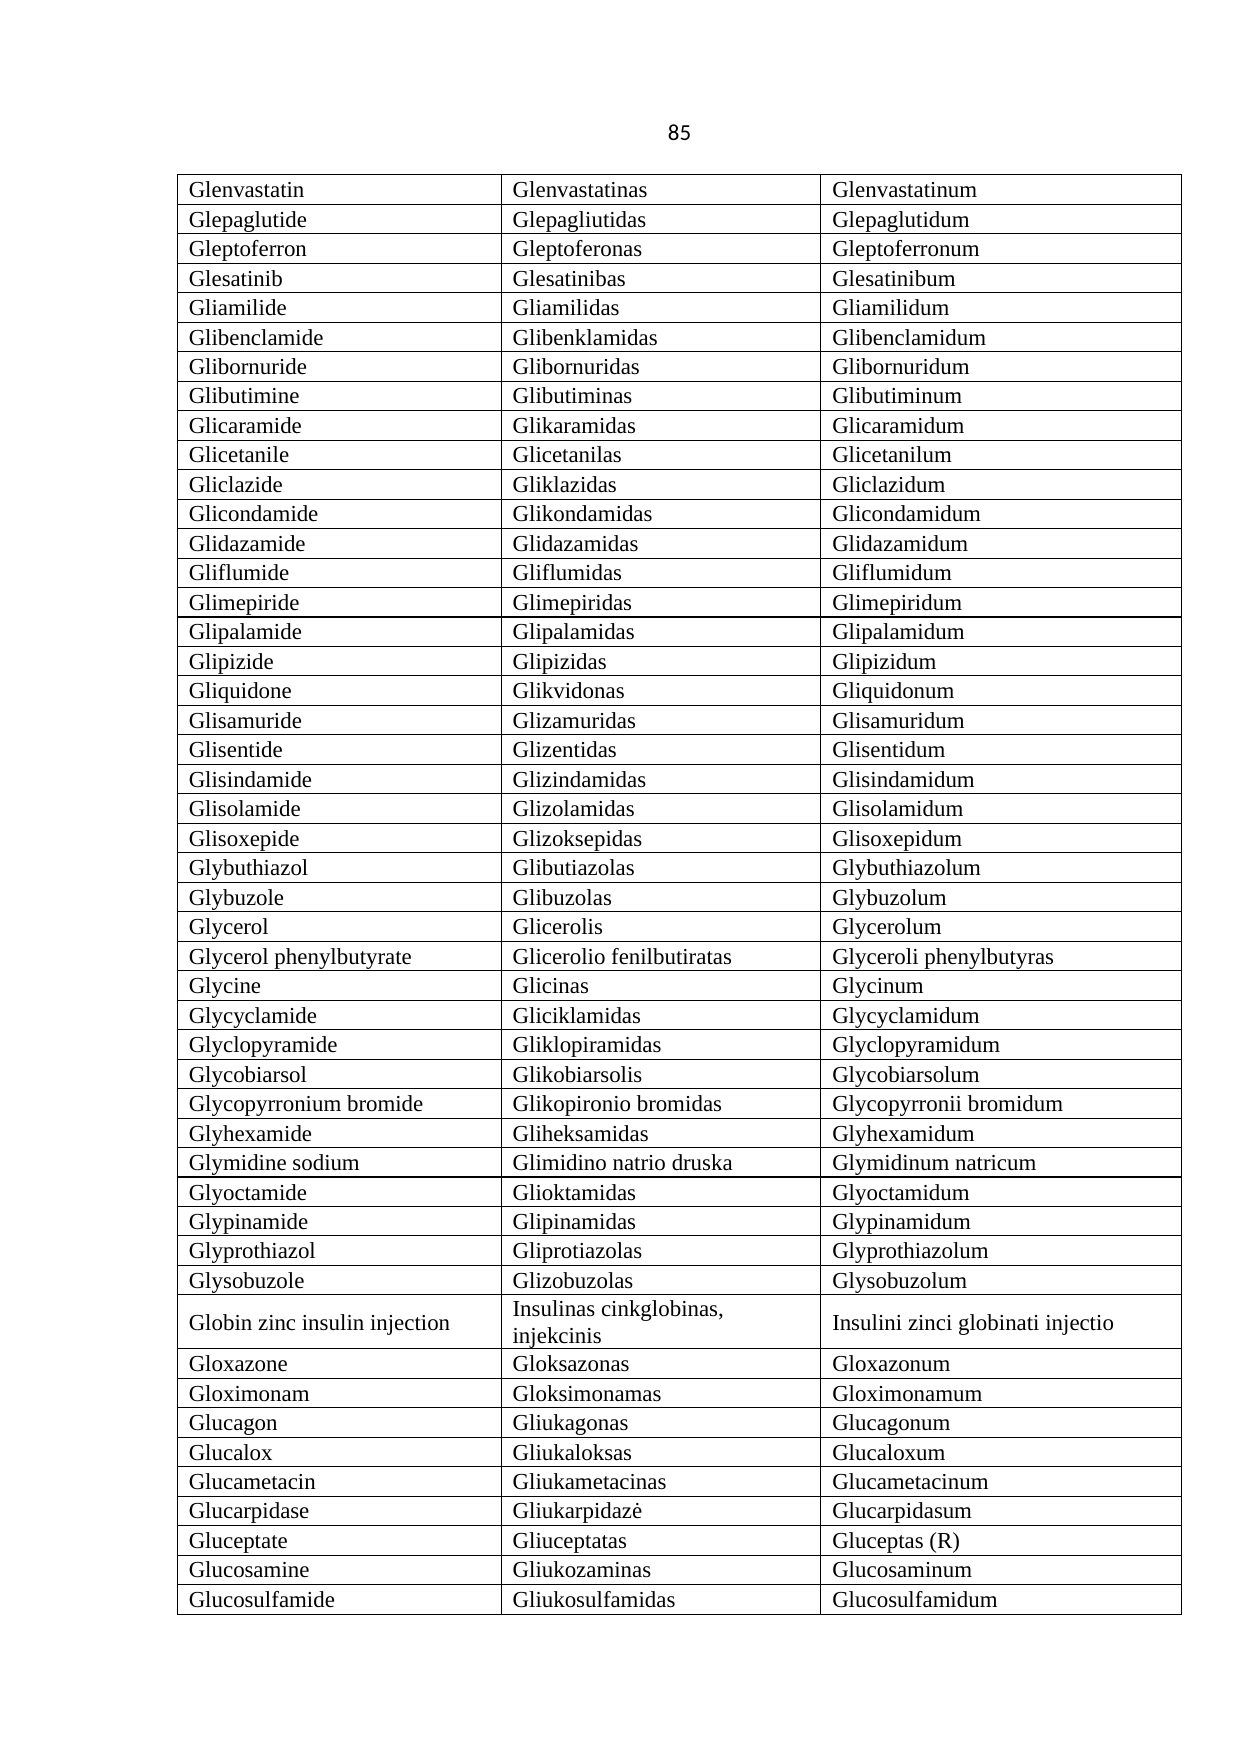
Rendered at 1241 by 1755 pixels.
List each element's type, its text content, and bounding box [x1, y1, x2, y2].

table_cell Glenvastatinum [821, 175, 1181, 204]
table_cell Glisolamidum [821, 794, 1181, 823]
table_cell Glibenklamidas [502, 323, 820, 351]
table_cell Glizindamidas [502, 765, 820, 793]
table_cell Glepaglutide [178, 205, 501, 233]
table_cell Glisolamide [178, 794, 501, 823]
table_cell Glycyclamide [178, 1001, 501, 1029]
table_cell Glioktamidas [502, 1178, 820, 1206]
table_cell Glycerol phenylbutyrate [178, 942, 501, 970]
table_cell Glybuzolum [821, 883, 1181, 911]
table_cell Glisoxepide [178, 824, 501, 852]
table_cell Glycinum [821, 971, 1181, 999]
table_cell Glyhexamidum [821, 1119, 1181, 1147]
table_cell Glipizide [178, 647, 501, 675]
table_cell Glipizidas [502, 647, 820, 675]
table_cell Glikondamidas [502, 500, 820, 528]
table_cell Glycine [178, 971, 501, 999]
table_cell Glysobuzole [178, 1266, 501, 1294]
table_cell Glenvastatin [178, 175, 501, 204]
table_cell Gluceptas (R) [821, 1526, 1181, 1554]
table_cell Glucosulfamidum [821, 1585, 1181, 1613]
table_cell Glibornuridum [821, 352, 1181, 381]
table_cell Glybuzole [178, 883, 501, 911]
table_cell Gliklazidas [502, 470, 820, 498]
table_cell Glibutiminum [821, 382, 1181, 410]
table_cell Glisamuridum [821, 706, 1181, 734]
table_cell Glicinas [502, 971, 820, 999]
table_cell Gliflumide [178, 559, 501, 587]
table_cell Glepaglutidum [821, 205, 1181, 233]
table_cell Glyhexamide [178, 1119, 501, 1147]
table_cell Glicaramide [178, 411, 501, 439]
table_cell Gliciklamidas [502, 1001, 820, 1029]
table_cell Glucametacinum [821, 1467, 1181, 1496]
table_cell Gliclazide [178, 470, 501, 498]
table_cell Glibenclamidum [821, 323, 1181, 351]
table_cell Glicetanilum [821, 441, 1181, 469]
table_cell Glidazamide [178, 529, 501, 557]
table_cell Glypinamidum [821, 1207, 1181, 1235]
table_cell Glucosulfamide [178, 1585, 501, 1613]
table_cell Glyclopyramide [178, 1030, 501, 1058]
table_cell Glimepiride [178, 588, 501, 616]
table_cell Globin zinc insulin injection [178, 1295, 501, 1348]
table_cell Gloximonamum [821, 1379, 1181, 1407]
table_cell Gleptoferron [178, 234, 501, 263]
table_cell Glyclopyramidum [821, 1030, 1181, 1058]
table_cell Glucametacin [178, 1467, 501, 1496]
table_cell Gliamilidum [821, 293, 1181, 322]
table_cell Glicondamide [178, 500, 501, 528]
table_cell Glysobuzolum [821, 1266, 1181, 1294]
table_cell Glucagonum [821, 1408, 1181, 1437]
table_cell Glucosaminum [821, 1556, 1181, 1584]
table_cell Glibornuride [178, 352, 501, 381]
table_cell Glicondamidum [821, 500, 1181, 528]
table_cell Gliprotiazolas [502, 1236, 820, 1265]
table_cell Glycyclamidum [821, 1001, 1181, 1029]
table_cell Gleptoferonas [502, 234, 820, 263]
table_cell Glicaramidum [821, 411, 1181, 439]
table_cell Glisindamidum [821, 765, 1181, 793]
table_cell Glyceroli phenylbutyras [821, 942, 1181, 970]
table_cell Gloxazonum [821, 1349, 1181, 1378]
table_cell Glypinamide [178, 1207, 501, 1235]
table_cell Glibutiminas [502, 382, 820, 410]
table_cell Gliukagonas [502, 1408, 820, 1437]
table_cell Glyoctamidum [821, 1178, 1181, 1206]
table_cell Glycerol [178, 912, 501, 941]
table_cell Gliukarpidazė [502, 1497, 820, 1525]
table_cell Glibenclamide [178, 323, 501, 351]
table_cell Glicetanilas [502, 441, 820, 469]
table_cell Glibornuridas [502, 352, 820, 381]
table_cell Glisoxepidum [821, 824, 1181, 852]
table_cell Glycobiarsolum [821, 1060, 1181, 1088]
table_cell Glycobiarsol [178, 1060, 501, 1088]
table_cell Glipalamidum [821, 618, 1181, 646]
table_cell Glibutimine [178, 382, 501, 410]
table_cell Glibutiazolas [502, 853, 820, 882]
table_cell Glisentidum [821, 735, 1181, 764]
table_cell Glicetanile [178, 441, 501, 469]
table_cell Gliquidonum [821, 676, 1181, 705]
table_cell Glybuthiazol [178, 853, 501, 882]
table_cell Glycopyrronium bromide [178, 1089, 501, 1117]
table_cell Glimidino natrio druska [502, 1148, 820, 1176]
table_cell Glizoksepidas [502, 824, 820, 852]
table_cell Glidazamidum [821, 529, 1181, 557]
table_cell Glizobuzolas [502, 1266, 820, 1294]
table_cell Gliukosulfamidas [502, 1585, 820, 1613]
table_cell Glycerolum [821, 912, 1181, 941]
table_cell Glenvastatinas [502, 175, 820, 204]
table_cell Glucarpidase [178, 1497, 501, 1525]
table_cell Gliquidone [178, 676, 501, 705]
table_cell Glucarpidasum [821, 1497, 1181, 1525]
table_cell Gliukozaminas [502, 1556, 820, 1584]
table_cell Glesatinibum [821, 264, 1181, 292]
table_cell Glicerolis [502, 912, 820, 941]
table_cell Glisentide [178, 735, 501, 764]
table_cell Glikvidonas [502, 676, 820, 705]
table_cell Gloksimonamas [502, 1379, 820, 1407]
table_cell Glikobiarsolis [502, 1060, 820, 1088]
table_cell Glesatinib [178, 264, 501, 292]
table_cell Glycopyrronii bromidum [821, 1089, 1181, 1117]
table_cell Glybuthiazolum [821, 853, 1181, 882]
table_cell Gliukaloksas [502, 1438, 820, 1466]
table_cell Glesatinibas [502, 264, 820, 292]
table_cell Glepagliutidas [502, 205, 820, 233]
table_cell Glucalox [178, 1438, 501, 1466]
table_cell Glyoctamide [178, 1178, 501, 1206]
table_cell Glipalamide [178, 618, 501, 646]
table_cell Gloximonam [178, 1379, 501, 1407]
table_cell Insulini zinci globinati injectio [821, 1295, 1181, 1348]
table_cell Glidazamidas [502, 529, 820, 557]
table_cell Glimepiridas [502, 588, 820, 616]
table_cell Gliheksamidas [502, 1119, 820, 1147]
table_cell Glyprothiazolum [821, 1236, 1181, 1265]
table_cell Gliflumidas [502, 559, 820, 587]
table_cell Glymidinum natricum [821, 1148, 1181, 1176]
table_cell Gliuceptatas [502, 1526, 820, 1554]
table_cell Gluceptate [178, 1526, 501, 1554]
table_cell Glikaramidas [502, 411, 820, 439]
table_cell Gloksazonas [502, 1349, 820, 1378]
table_cell Gliklopiramidas [502, 1030, 820, 1058]
table_cell Gliflumidum [821, 559, 1181, 587]
table_cell Glikopironio bromidas [502, 1089, 820, 1117]
table_cell Glymidine sodium [178, 1148, 501, 1176]
table_cell Glisamuride [178, 706, 501, 734]
table_cell Glicerolio fenilbutiratas [502, 942, 820, 970]
table_cell Gliukametacinas [502, 1467, 820, 1496]
table_cell Glimepiridum [821, 588, 1181, 616]
table_cell Glizamuridas [502, 706, 820, 734]
table_cell Glizolamidas [502, 794, 820, 823]
table_cell Glisindamide [178, 765, 501, 793]
table_cell Glipizidum [821, 647, 1181, 675]
table_cell Gliamilide [178, 293, 501, 322]
table_cell Glucagon [178, 1408, 501, 1437]
table_cell Gleptoferronum [821, 234, 1181, 263]
table_cell Glipinamidas [502, 1207, 820, 1235]
table_cell Glibuzolas [502, 883, 820, 911]
table_cell Gloxazone [178, 1349, 501, 1378]
table_cell Glipalamidas [502, 618, 820, 646]
table_cell Gliamilidas [502, 293, 820, 322]
table_cell Glyprothiazol [178, 1236, 501, 1265]
table_cell Glucaloxum [821, 1438, 1181, 1466]
table_cell Gliclazidum [821, 470, 1181, 498]
table_cell Glizentidas [502, 735, 820, 764]
table_cell Glucosamine [178, 1556, 501, 1584]
table_cell Insulinas cinkglobinas, injekcinis [502, 1295, 820, 1348]
